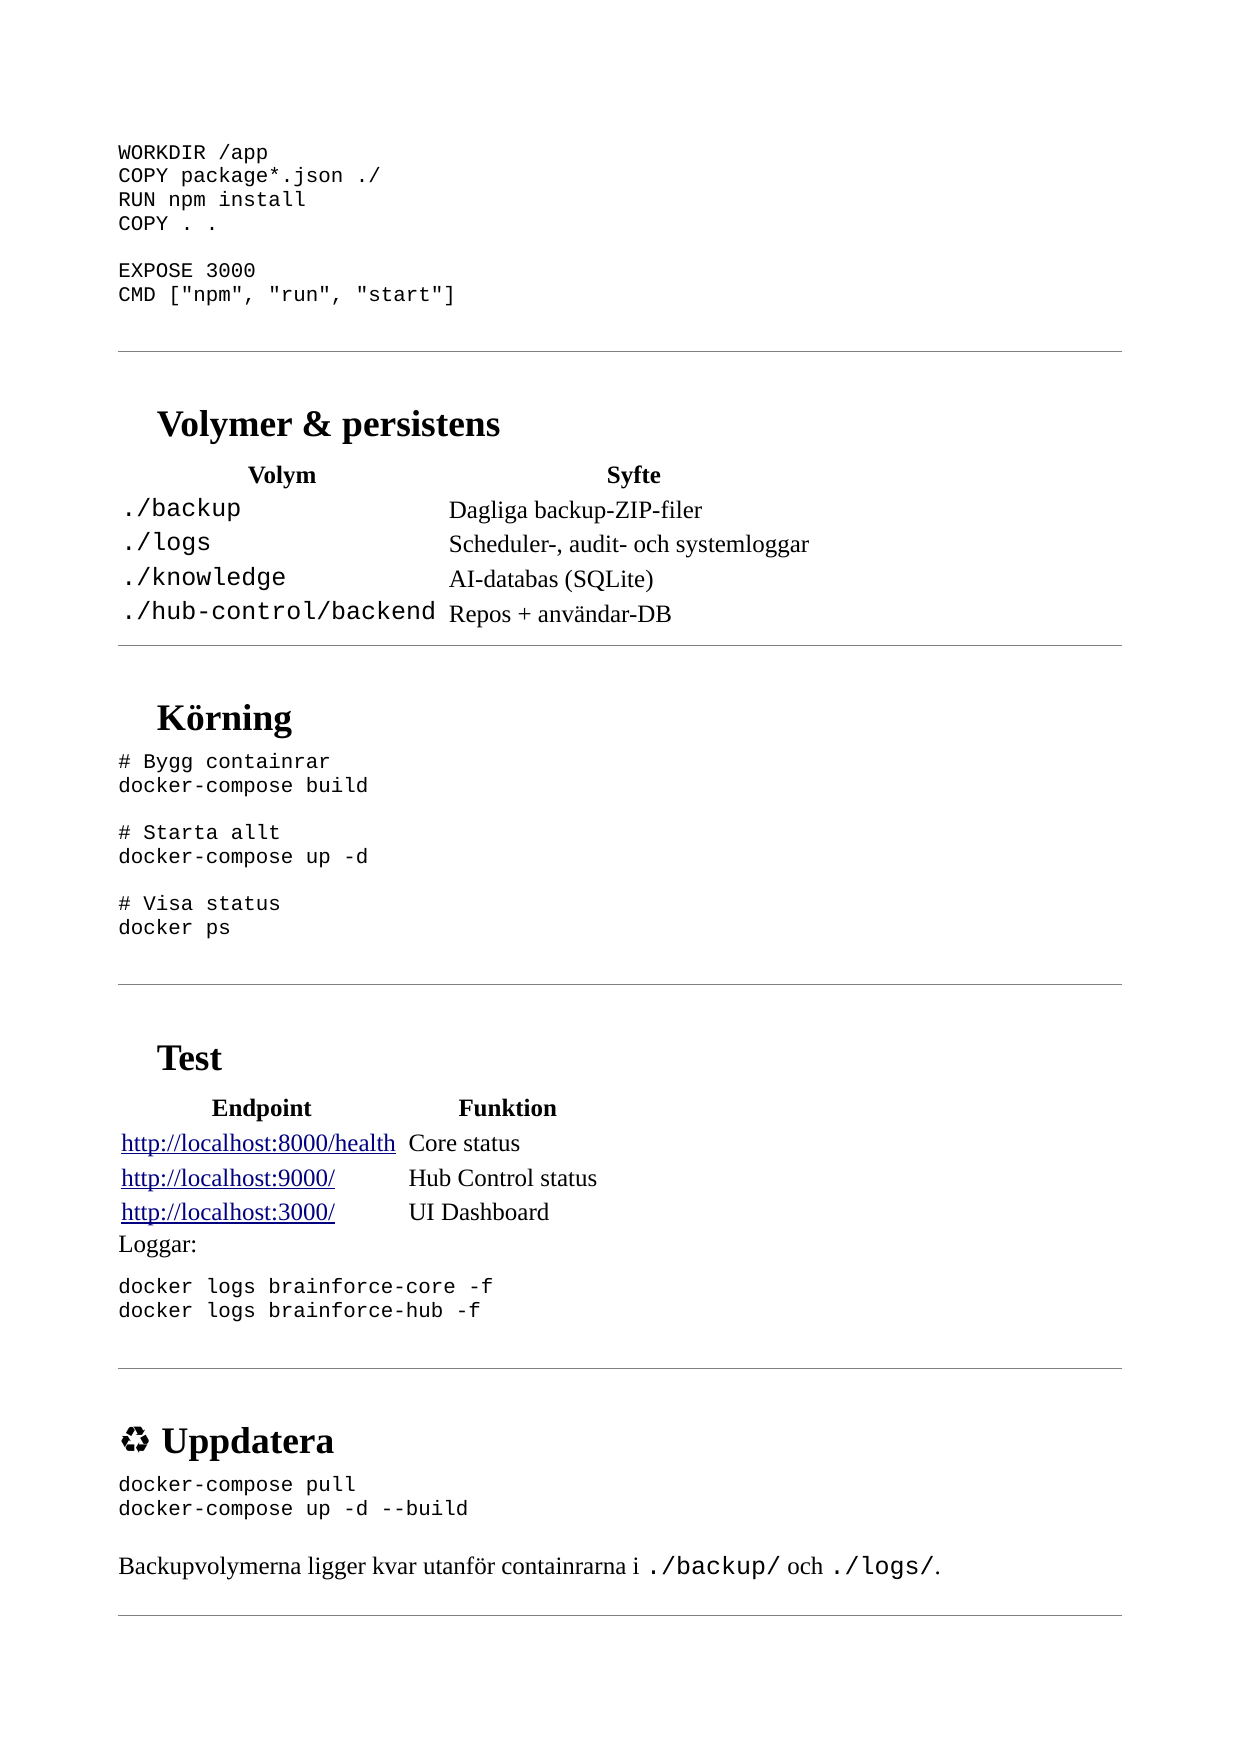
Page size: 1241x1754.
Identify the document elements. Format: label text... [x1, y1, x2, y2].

text docker ps [118, 917, 1122, 940]
text Backupvolymerna ligger kvar utanför containrarna i ./backup/ och ./logs/. [118, 1551, 1122, 1582]
table_header Syfte [446, 458, 822, 492]
text docker-compose pull [118, 1474, 1122, 1498]
text COPY package*.json ./ [118, 165, 1122, 189]
table_cell Repos + användar-DB [446, 596, 822, 630]
text # Starta allt [118, 822, 1122, 846]
table_cell Scheduler-, audit- och systemloggar [446, 527, 822, 561]
text docker-compose up -d --build [118, 1498, 1122, 1521]
table_cell ./logs [118, 527, 446, 561]
text WORKDIR /app [118, 142, 1122, 165]
text EXPOSE 3000 [118, 260, 1122, 284]
table_cell ./knowledge [118, 561, 446, 596]
table_cell ./backup [118, 492, 446, 527]
text docker logs brainforce-hub -f [118, 1300, 1122, 1324]
table_cell AI-databas (SQLite) [446, 561, 822, 596]
text docker-compose up -d [118, 846, 1122, 869]
table_cell UI Dashboard [405, 1194, 610, 1229]
text # Visa status [118, 893, 1122, 917]
subtitle ♻️ Uppdatera [118, 1418, 1122, 1461]
table_header Funktion [405, 1091, 610, 1125]
table_cell Hub Control status [405, 1160, 610, 1194]
table_cell ./hub-control/backend [118, 596, 446, 630]
text CMD ["npm", "run", "start"] [118, 284, 1122, 307]
subtitle 🧠 Test [118, 1035, 1122, 1078]
table_cell Dagliga backup-ZIP-filer [446, 492, 822, 527]
text RUN npm install [118, 189, 1122, 213]
table_cell http://localhost:8000/health [118, 1125, 405, 1160]
text docker-compose build [118, 775, 1122, 798]
table_header Endpoint [118, 1091, 405, 1125]
subtitle 🚀 Körning [118, 696, 1122, 739]
text docker logs brainforce-core -f [118, 1276, 1122, 1300]
subtitle 🧩 Volymer & persistens [118, 402, 1122, 445]
table_header Volym [118, 458, 446, 492]
text Loggar: [118, 1229, 1122, 1258]
text COPY . . [118, 213, 1122, 236]
table_cell Core status [405, 1125, 610, 1160]
table_cell http://localhost:9000/ [118, 1160, 405, 1194]
table_cell http://localhost:3000/ [118, 1194, 405, 1229]
text # Bygg containrar [118, 751, 1122, 775]
